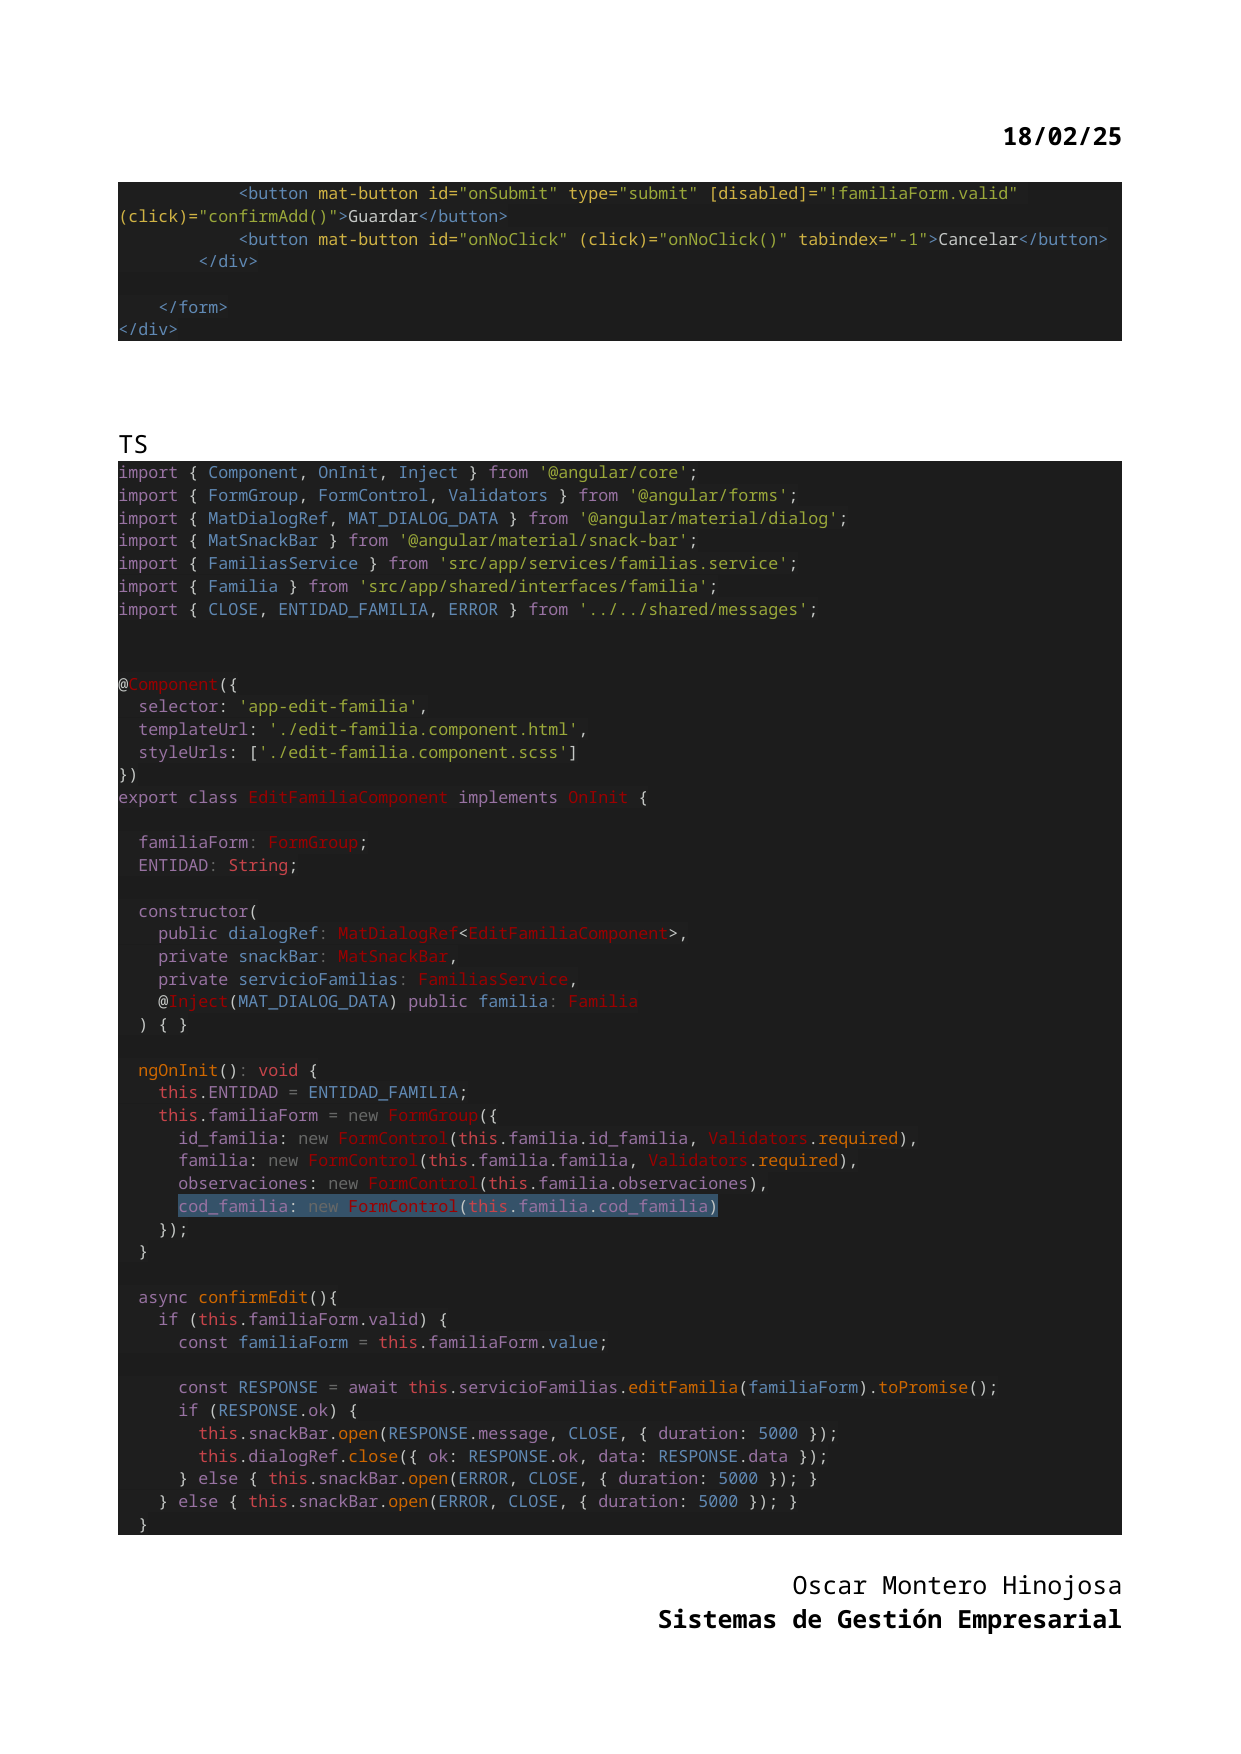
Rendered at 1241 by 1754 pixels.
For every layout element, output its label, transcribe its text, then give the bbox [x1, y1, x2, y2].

text import { FamiliasService } from 'src/app/services/familias.service'; [118, 552, 1122, 574]
text } [118, 1240, 1122, 1262]
text @Inject(MAT_DIALOG_DATA) public familia: Familia [118, 990, 1122, 1013]
text ENTIDAD: String; [118, 854, 1122, 876]
text @Component({ [118, 672, 1122, 695]
text if (RESPONSE.ok) { [118, 1399, 1122, 1421]
text this.snackBar.open(RESPONSE.message, CLOSE, { duration: 5000 }); [118, 1421, 1122, 1444]
text <button mat-button id="onSubmit" type="submit" [disabled]="!familiaForm.valid" (click)="confirmAdd()">Guardar</button> [118, 182, 1122, 227]
text }) [118, 763, 1122, 786]
text if (this.familiaForm.valid) { [118, 1308, 1122, 1331]
text import { CLOSE, ENTIDAD_FAMILIA, ERROR } from '../../shared/messages'; [118, 597, 1122, 620]
text public dialogRef: MatDialogRef<EditFamiliaComponent>, [118, 922, 1122, 944]
text TS [118, 427, 1122, 461]
text } else { this.snackBar.open(ERROR, CLOSE, { duration: 5000 }); } [118, 1489, 1122, 1512]
text templateUrl: './edit-familia.component.html', [118, 717, 1122, 740]
text cod_familia: new FormControl(this.familia.cod_familia) [118, 1194, 1122, 1217]
text observaciones: new FormControl(this.familia.observaciones), [118, 1172, 1122, 1194]
text ngOnInit(): void { [118, 1058, 1122, 1081]
text this.dialogRef.close({ ok: RESPONSE.ok, data: RESPONSE.data }); [118, 1444, 1122, 1467]
text <button mat-button id="onNoClick" (click)="onNoClick()" tabindex="-1">Cancelar</button> [118, 227, 1122, 250]
text </div> [118, 250, 1122, 272]
text } else { this.snackBar.open(ERROR, CLOSE, { duration: 5000 }); } [118, 1467, 1122, 1489]
text export class EditFamiliaComponent implements OnInit { [118, 786, 1122, 808]
text import { Familia } from 'src/app/shared/interfaces/familia'; [118, 574, 1122, 597]
text import { MatSnackBar } from '@angular/material/snack-bar'; [118, 529, 1122, 552]
text familia: new FormControl(this.familia.familia, Validators.required), [118, 1149, 1122, 1172]
text async confirmEdit(){ [118, 1285, 1122, 1308]
text </form> [118, 295, 1122, 318]
text this.familiaForm = new FormGroup({ [118, 1103, 1122, 1126]
text </div> [118, 318, 1122, 341]
text private snackBar: MatSnackBar, [118, 944, 1122, 967]
text import { Component, OnInit, Inject } from '@angular/core'; [118, 461, 1122, 484]
text styleUrls: ['./edit-familia.component.scss'] [118, 740, 1122, 763]
text }); [118, 1217, 1122, 1240]
text selector: 'app-edit-familia', [118, 695, 1122, 717]
text import { FormGroup, FormControl, Validators } from '@angular/forms'; [118, 484, 1122, 506]
text this.ENTIDAD = ENTIDAD_FAMILIA; [118, 1081, 1122, 1103]
text constructor( [118, 899, 1122, 922]
text import { MatDialogRef, MAT_DIALOG_DATA } from '@angular/material/dialog'; [118, 506, 1122, 529]
text familiaForm: FormGroup; [118, 831, 1122, 854]
text } [118, 1512, 1122, 1535]
text id_familia: new FormControl(this.familia.id_familia, Validators.required), [118, 1126, 1122, 1149]
text private servicioFamilias: FamiliasService, [118, 967, 1122, 990]
text const RESPONSE = await this.servicioFamilias.editFamilia(familiaForm).toPromise(); [118, 1376, 1122, 1399]
text ) { } [118, 1013, 1122, 1035]
text const familiaForm = this.familiaForm.value; [118, 1331, 1122, 1353]
